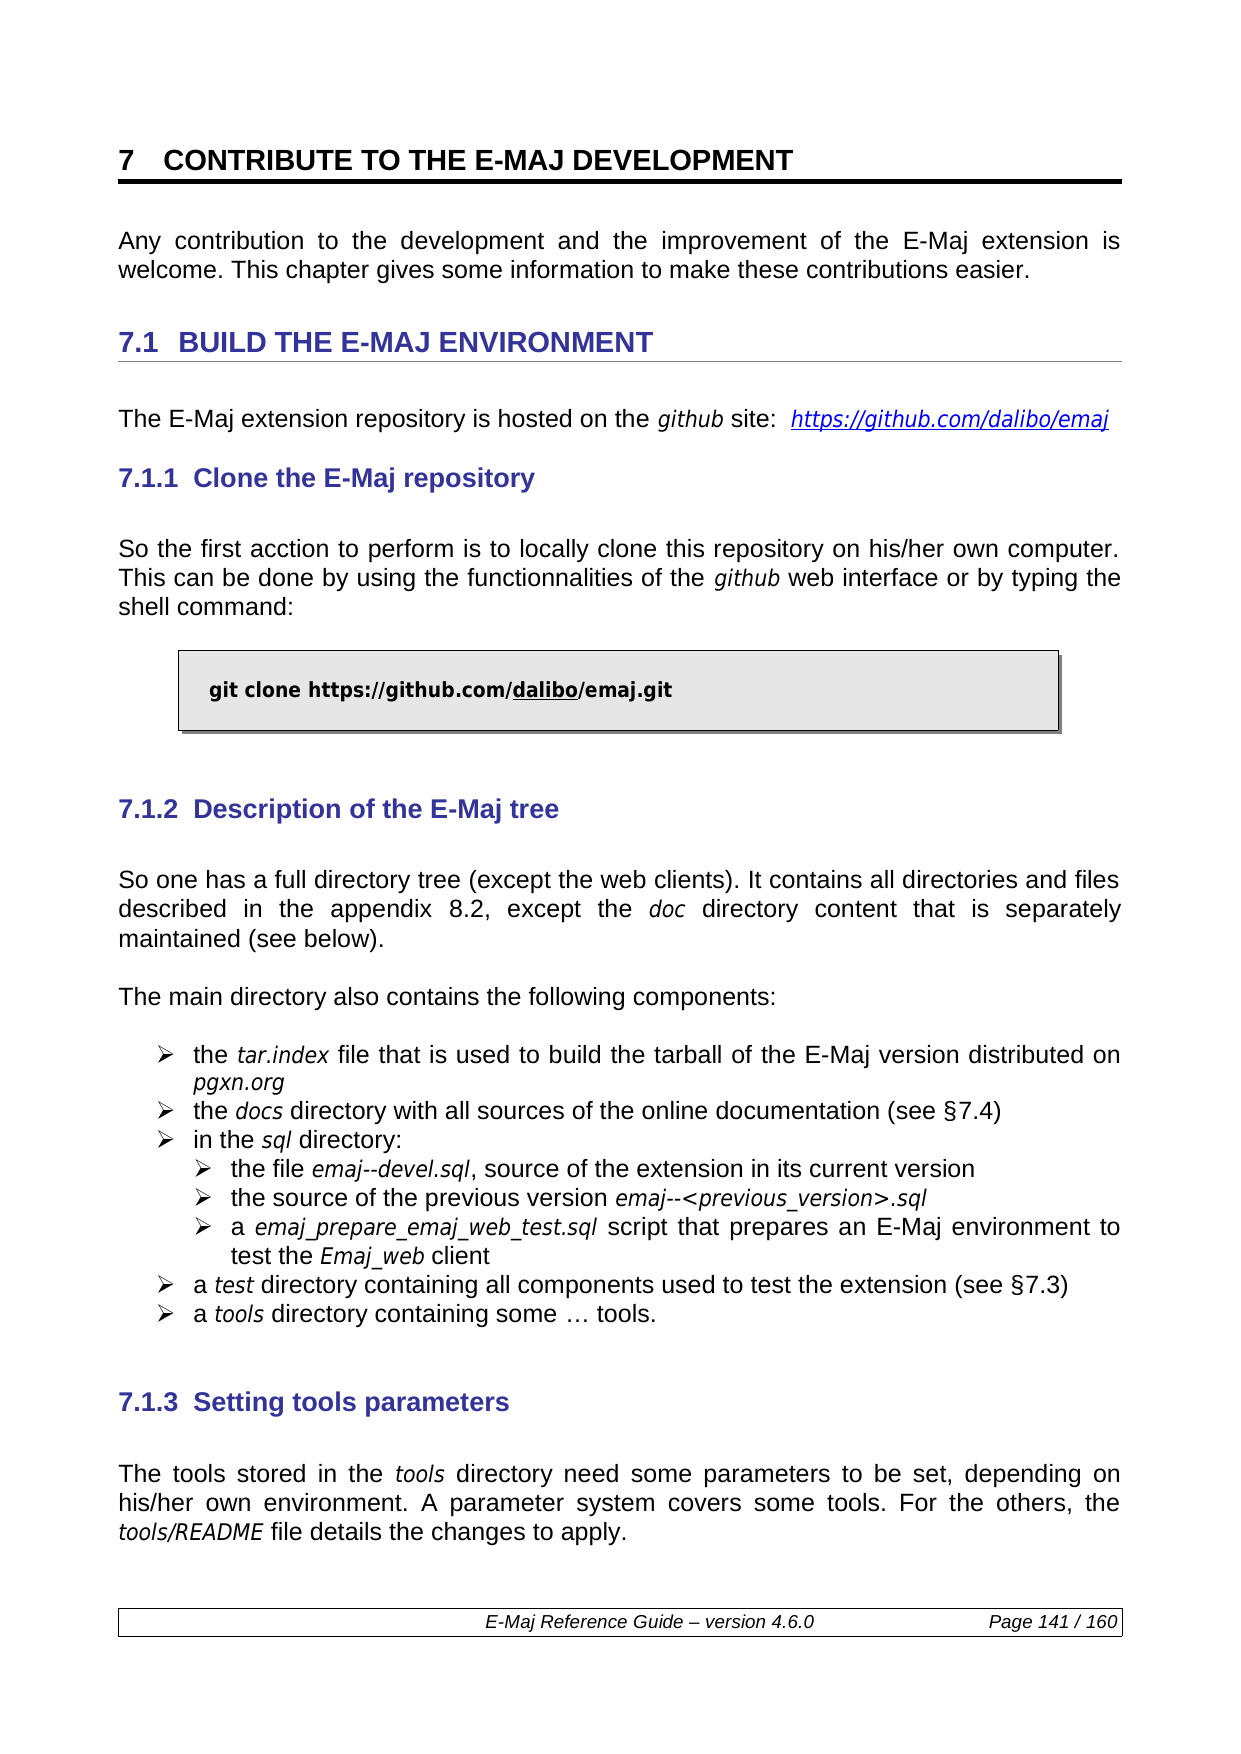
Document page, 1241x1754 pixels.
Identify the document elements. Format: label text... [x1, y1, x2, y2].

subtitle Setting tools parameters [118, 1386, 1122, 1417]
list in the sql directory: [156, 1125, 1122, 1154]
text So the first acction to perform is to locally clone this repository on his/her own computer. This can be done by using the functionnalities of the github web interface or by typing the shell command: [118, 534, 1122, 621]
list the file emaj--devel.sql, source of the extension in its current version [193, 1154, 1122, 1183]
text The E-Maj extension repository is hosted on the github site: https://github.com/dalibo/emaj [118, 403, 1122, 432]
list the source of the previous version emaj--<previous_version>.sql [193, 1183, 1122, 1212]
text git clone https://github.com/dalibo/emaj.git [179, 675, 1058, 699]
list a tools directory containing some … tools. [156, 1299, 1122, 1328]
subtitle Build the E-Maj environment [118, 325, 1122, 361]
list a test directory containing all components used to test the extension (see §7.3) [156, 1270, 1122, 1299]
subtitle Contribute to the E-Maj development [118, 143, 1122, 179]
list the tar.index file that is used to build the tarball of the E-Maj version distributed on pgxn.org [156, 1040, 1122, 1096]
list the docs directory with all sources of the online documentation (see §7.4) [156, 1096, 1122, 1125]
subtitle Description of the E-Maj tree [118, 793, 1122, 824]
subtitle Clone the E-Maj repository [118, 462, 1122, 493]
text The main directory also contains the following components: [118, 982, 1122, 1011]
text So one has a full directory tree (except the web clients). It contains all directories and files described in the appendix 8.2, except the doc directory content that is separately maintained (see below). [118, 865, 1122, 952]
text The tools stored in the tools directory need some parameters to be set, depending on his/her own environment. A parameter system covers some tools. For the others, the tools/README file details the changes to apply. [118, 1459, 1122, 1546]
list a emaj_prepare_emaj_web_test.sql script that prepares an E-Maj environment to test the Emaj_web client [193, 1212, 1122, 1270]
text Any contribution to the development and the improvement of the E-Maj extension is welcome. This chapter gives some information to make these contributions easier. [118, 226, 1122, 284]
